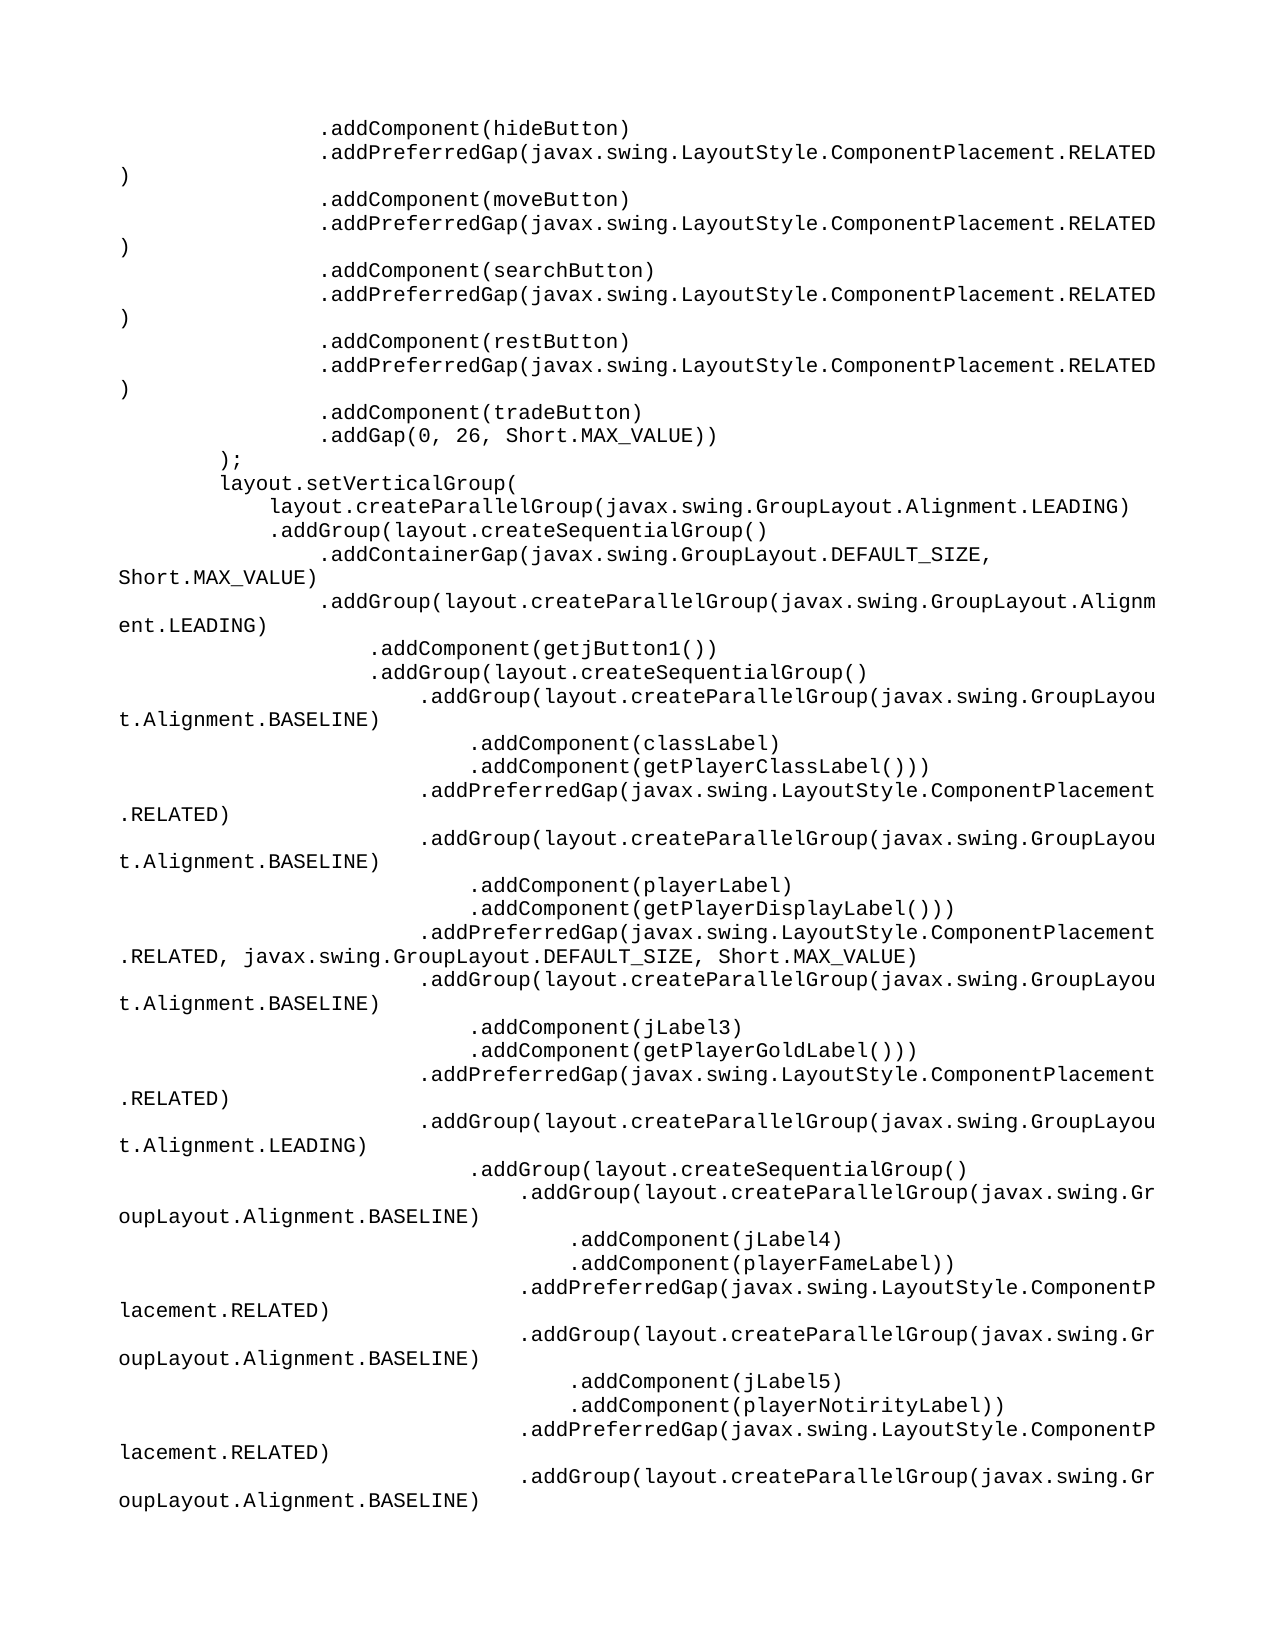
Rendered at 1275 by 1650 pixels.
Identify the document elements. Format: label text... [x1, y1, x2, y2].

text .addGroup(layout.createParallelGroup(javax.swing.GroupLayout.Alignment.BASELINE) [118, 969, 1157, 1017]
text .addGroup(layout.createParallelGroup(javax.swing.GroupLayout.Alignment.BASELINE) [118, 827, 1157, 875]
text .addGroup(layout.createParallelGroup(javax.swing.GroupLayout.Alignment.BASELINE) [118, 1324, 1157, 1371]
text .addComponent(getPlayerClassLabel())) [118, 757, 1157, 780]
text .addGroup(layout.createParallelGroup(javax.swing.GroupLayout.Alignment.BASELINE) [118, 1182, 1157, 1229]
text .addComponent(playerFameLabel)) [118, 1253, 1157, 1277]
text .addGroup(layout.createParallelGroup(javax.swing.GroupLayout.Alignment.LEADING) [118, 1111, 1157, 1158]
text .addPreferredGap(javax.swing.LayoutStyle.ComponentPlacement.RELATED) [118, 284, 1157, 331]
text .addPreferredGap(javax.swing.LayoutStyle.ComponentPlacement.RELATED) [118, 354, 1157, 402]
text .addComponent(playerLabel) [118, 875, 1157, 898]
text layout.setVerticalGroup( [118, 473, 1157, 496]
text .addComponent(getPlayerDisplayLabel())) [118, 898, 1157, 922]
text .addGroup(layout.createParallelGroup(javax.swing.GroupLayout.Alignment.BASELINE) [118, 686, 1157, 733]
text .addComponent(tradeButton) [118, 402, 1157, 426]
text .addGroup(layout.createParallelGroup(javax.swing.GroupLayout.Alignment.BASELINE) [118, 1466, 1157, 1513]
text .addComponent(playerNotirityLabel)) [118, 1395, 1157, 1419]
text .addComponent(jLabel4) [118, 1229, 1157, 1253]
text .addPreferredGap(javax.swing.LayoutStyle.ComponentPlacement.RELATED, javax.swing.GroupLayout.DEFAULT_SIZE, Short.MAX_VALUE) [118, 922, 1157, 969]
text .addPreferredGap(javax.swing.LayoutStyle.ComponentPlacement.RELATED) [118, 213, 1157, 260]
text .addComponent(getjButton1()) [118, 638, 1157, 662]
text .addComponent(searchButton) [118, 260, 1157, 284]
text layout.createParallelGroup(javax.swing.GroupLayout.Alignment.LEADING) [118, 496, 1157, 520]
text .addPreferredGap(javax.swing.LayoutStyle.ComponentPlacement.RELATED) [118, 1419, 1157, 1466]
text ); [118, 449, 1157, 473]
text .addGroup(layout.createSequentialGroup() [118, 662, 1157, 686]
text .addPreferredGap(javax.swing.LayoutStyle.ComponentPlacement.RELATED) [118, 1277, 1157, 1324]
text .addGap(0, 26, Short.MAX_VALUE)) [118, 426, 1157, 449]
text .addComponent(getPlayerGoldLabel())) [118, 1040, 1157, 1064]
text .addComponent(restButton) [118, 331, 1157, 354]
text .addContainerGap(javax.swing.GroupLayout.DEFAULT_SIZE, Short.MAX_VALUE) [118, 544, 1157, 591]
text .addComponent(hideButton) [118, 118, 1157, 142]
text .addPreferredGap(javax.swing.LayoutStyle.ComponentPlacement.RELATED) [118, 142, 1157, 189]
text .addGroup(layout.createSequentialGroup() [118, 520, 1157, 544]
text .addComponent(moveButton) [118, 189, 1157, 213]
text .addComponent(jLabel3) [118, 1017, 1157, 1040]
text .addPreferredGap(javax.swing.LayoutStyle.ComponentPlacement.RELATED) [118, 1064, 1157, 1111]
text .addComponent(jLabel5) [118, 1371, 1157, 1395]
text .addComponent(classLabel) [118, 733, 1157, 757]
text .addPreferredGap(javax.swing.LayoutStyle.ComponentPlacement.RELATED) [118, 780, 1157, 827]
text .addGroup(layout.createParallelGroup(javax.swing.GroupLayout.Alignment.LEADING) [118, 591, 1157, 638]
text .addGroup(layout.createSequentialGroup() [118, 1158, 1157, 1182]
